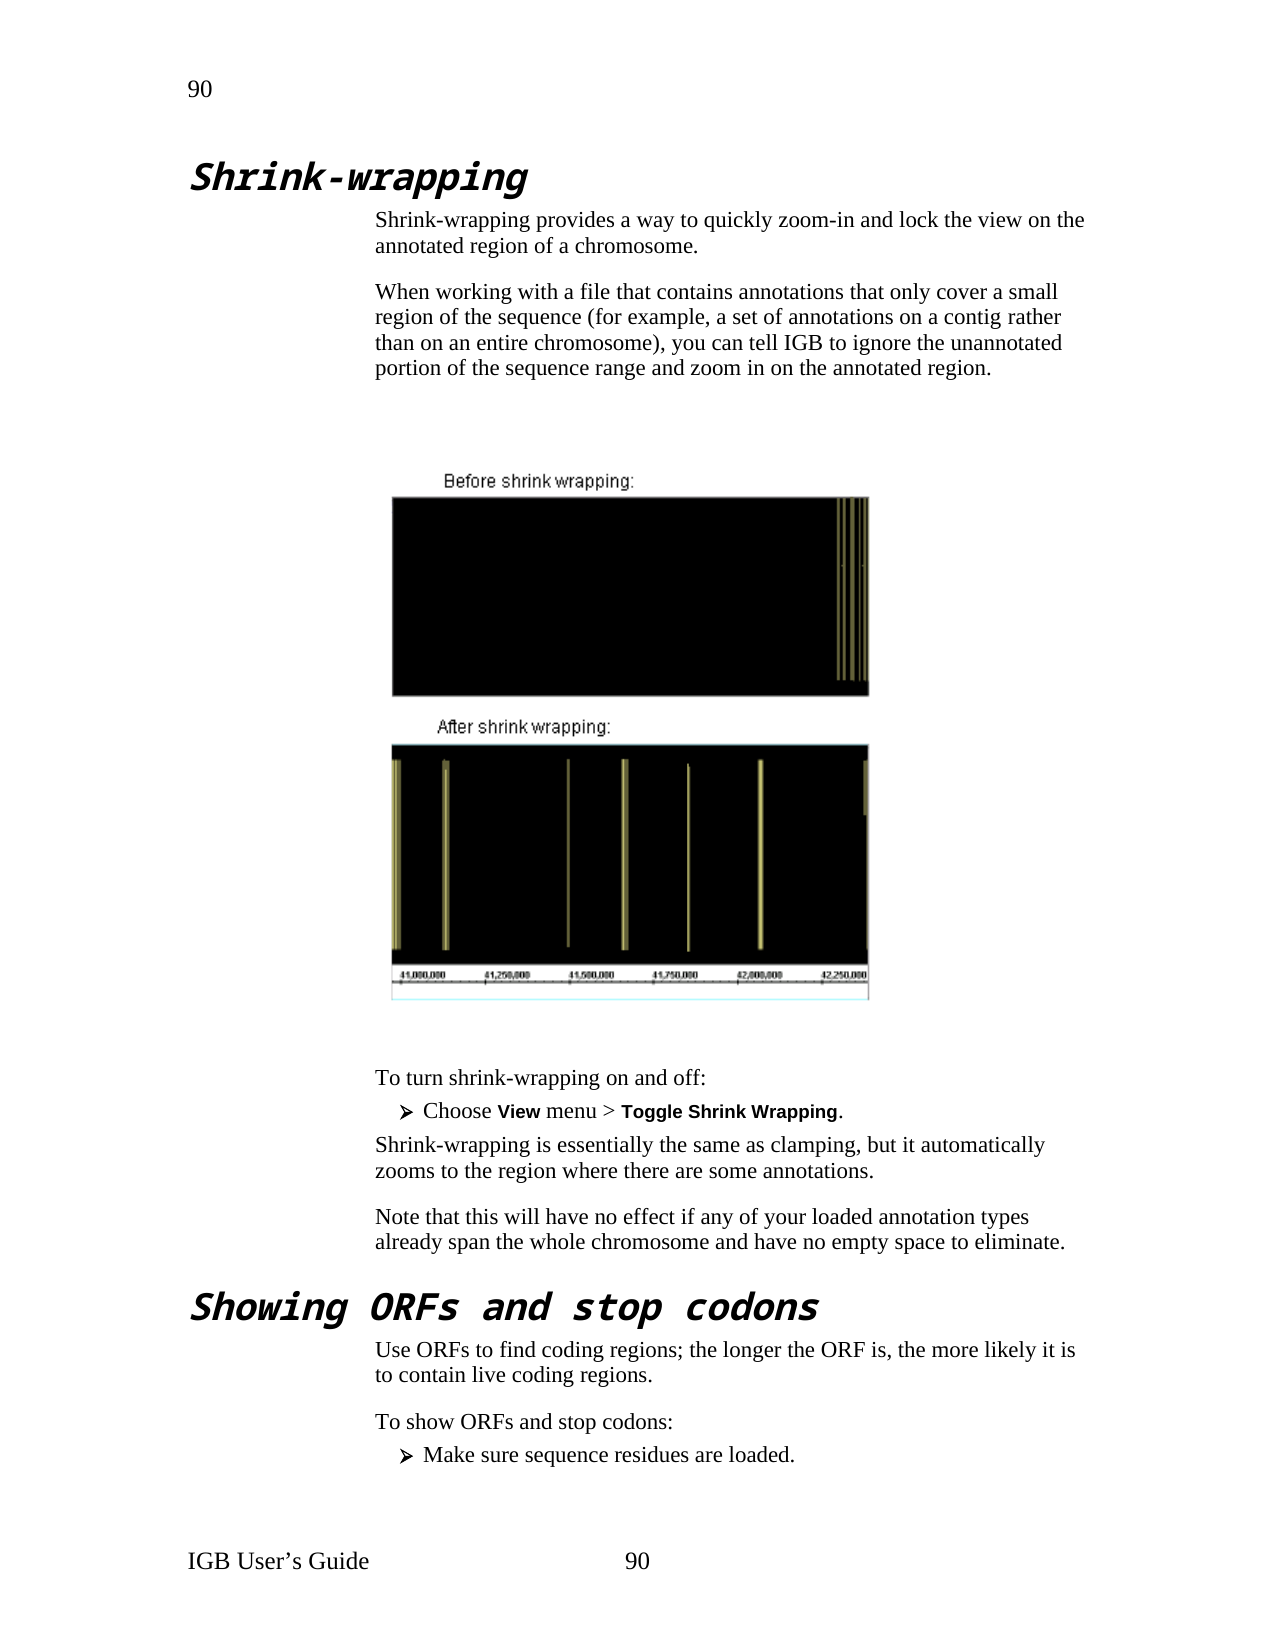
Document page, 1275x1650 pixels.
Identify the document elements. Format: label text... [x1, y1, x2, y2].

subtitle Showing ORFs and stop codons [187, 1280, 1087, 1331]
picture [391, 456, 890, 1002]
text Shrink-wrapping provides a way to quickly zoom-in and lock the view on the annotated region of a chromosome. [375, 207, 1087, 258]
list Make sure sequence residues are loaded. [399, 1442, 1087, 1468]
text Use ORFs to find coding regions; the longer the ORF is, the more likely it is to contain live coding regions. [375, 1337, 1087, 1388]
text To show ORFs and stop codons: [375, 1409, 1087, 1434]
text Shrink-wrapping is essentially the same as clamping, but it automatically zooms to the region where there are some annotations. [375, 1132, 1087, 1183]
subtitle Shrink-wrapping [187, 150, 1087, 201]
list Choose View menu > Toggle Shrink Wrapping. [399, 1098, 1087, 1124]
text When working with a file that contains annotations that only cover a small region of the sequence (for example, a set of annotations on a contig rather than on an entire chromosome), you can tell IGB to ignore the unannotated portion of the sequence range and zoom in on the annotated region. [375, 279, 1087, 381]
text Note that this will have no effect if any of your loaded annotation types already span the whole chromosome and have no empty space to eliminate. [375, 1204, 1087, 1255]
text To turn shrink-wrapping on and off: [375, 1065, 1087, 1090]
